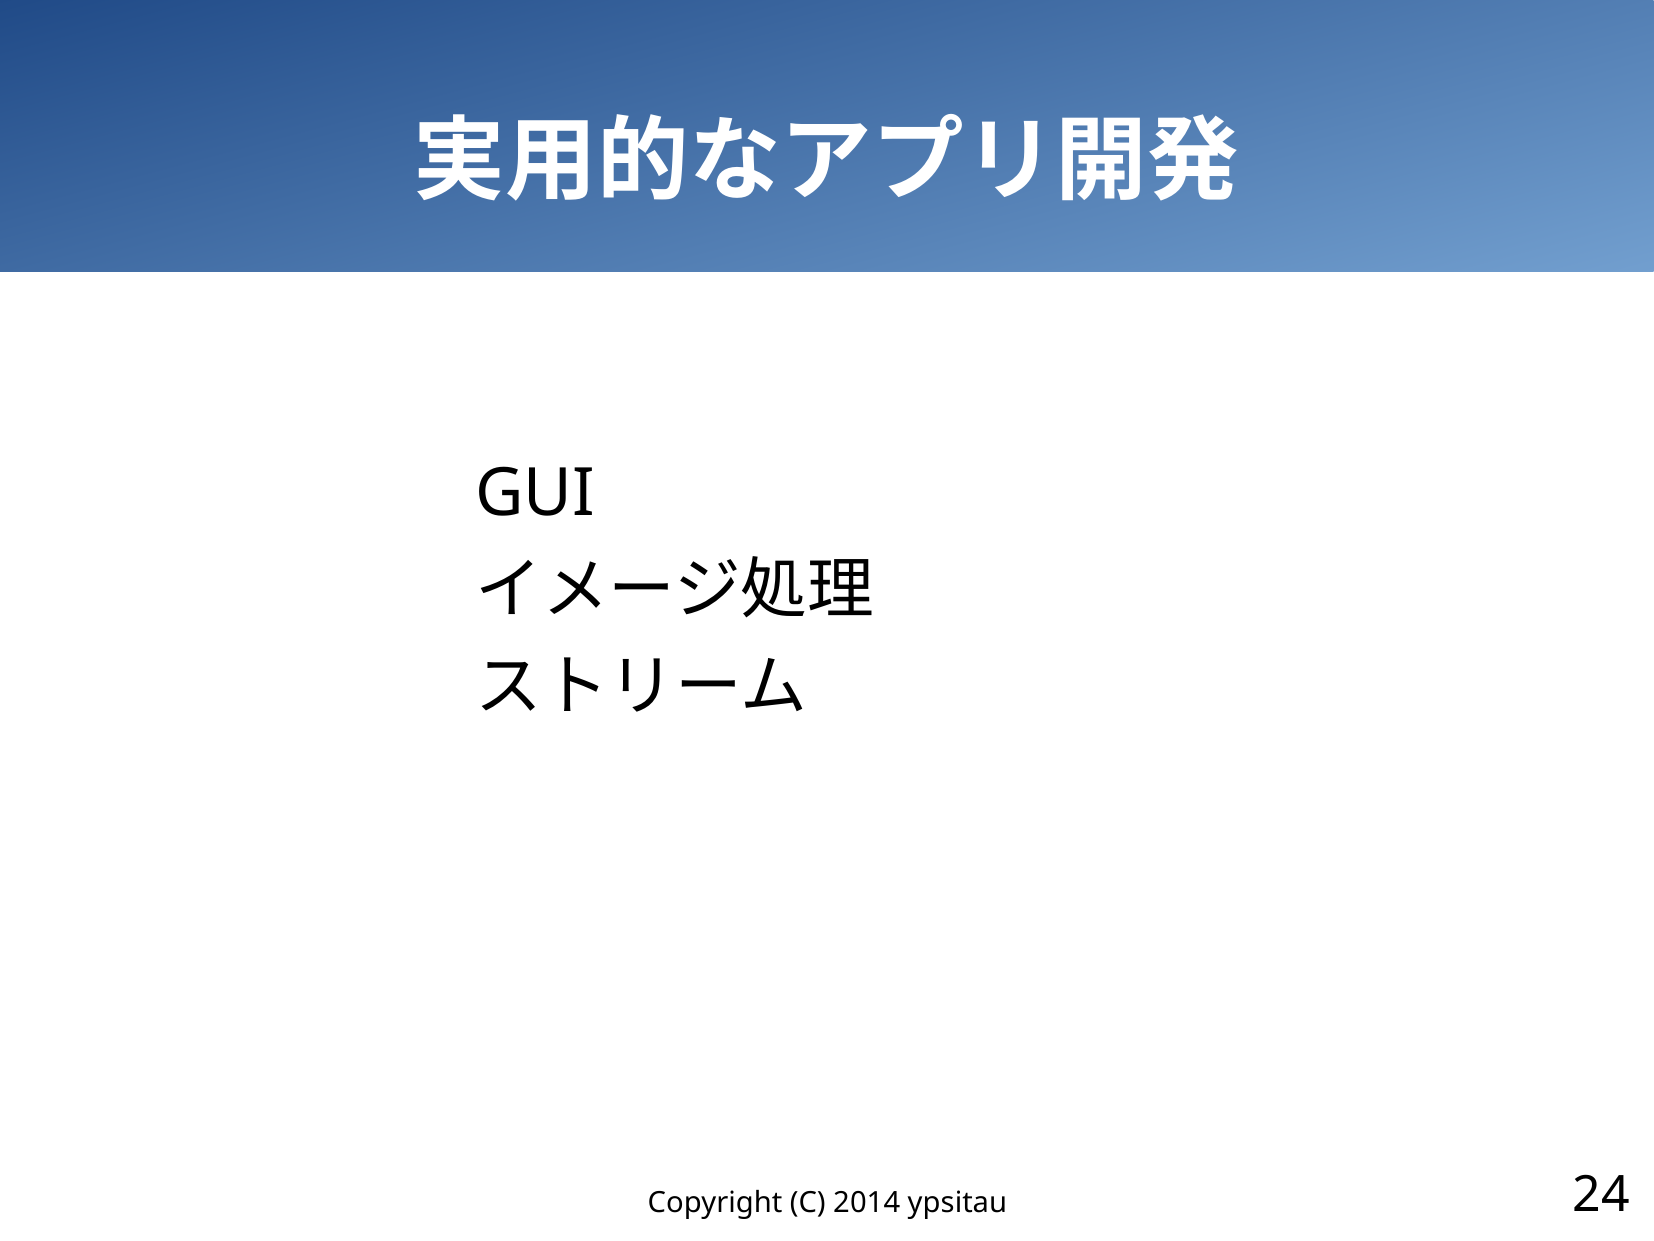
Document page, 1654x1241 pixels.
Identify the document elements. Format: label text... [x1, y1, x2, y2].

title 実用的なアプリ開発 [82, 49, 1571, 257]
text_box GUI イメージ処理 ストリーム [460, 437, 891, 741]
